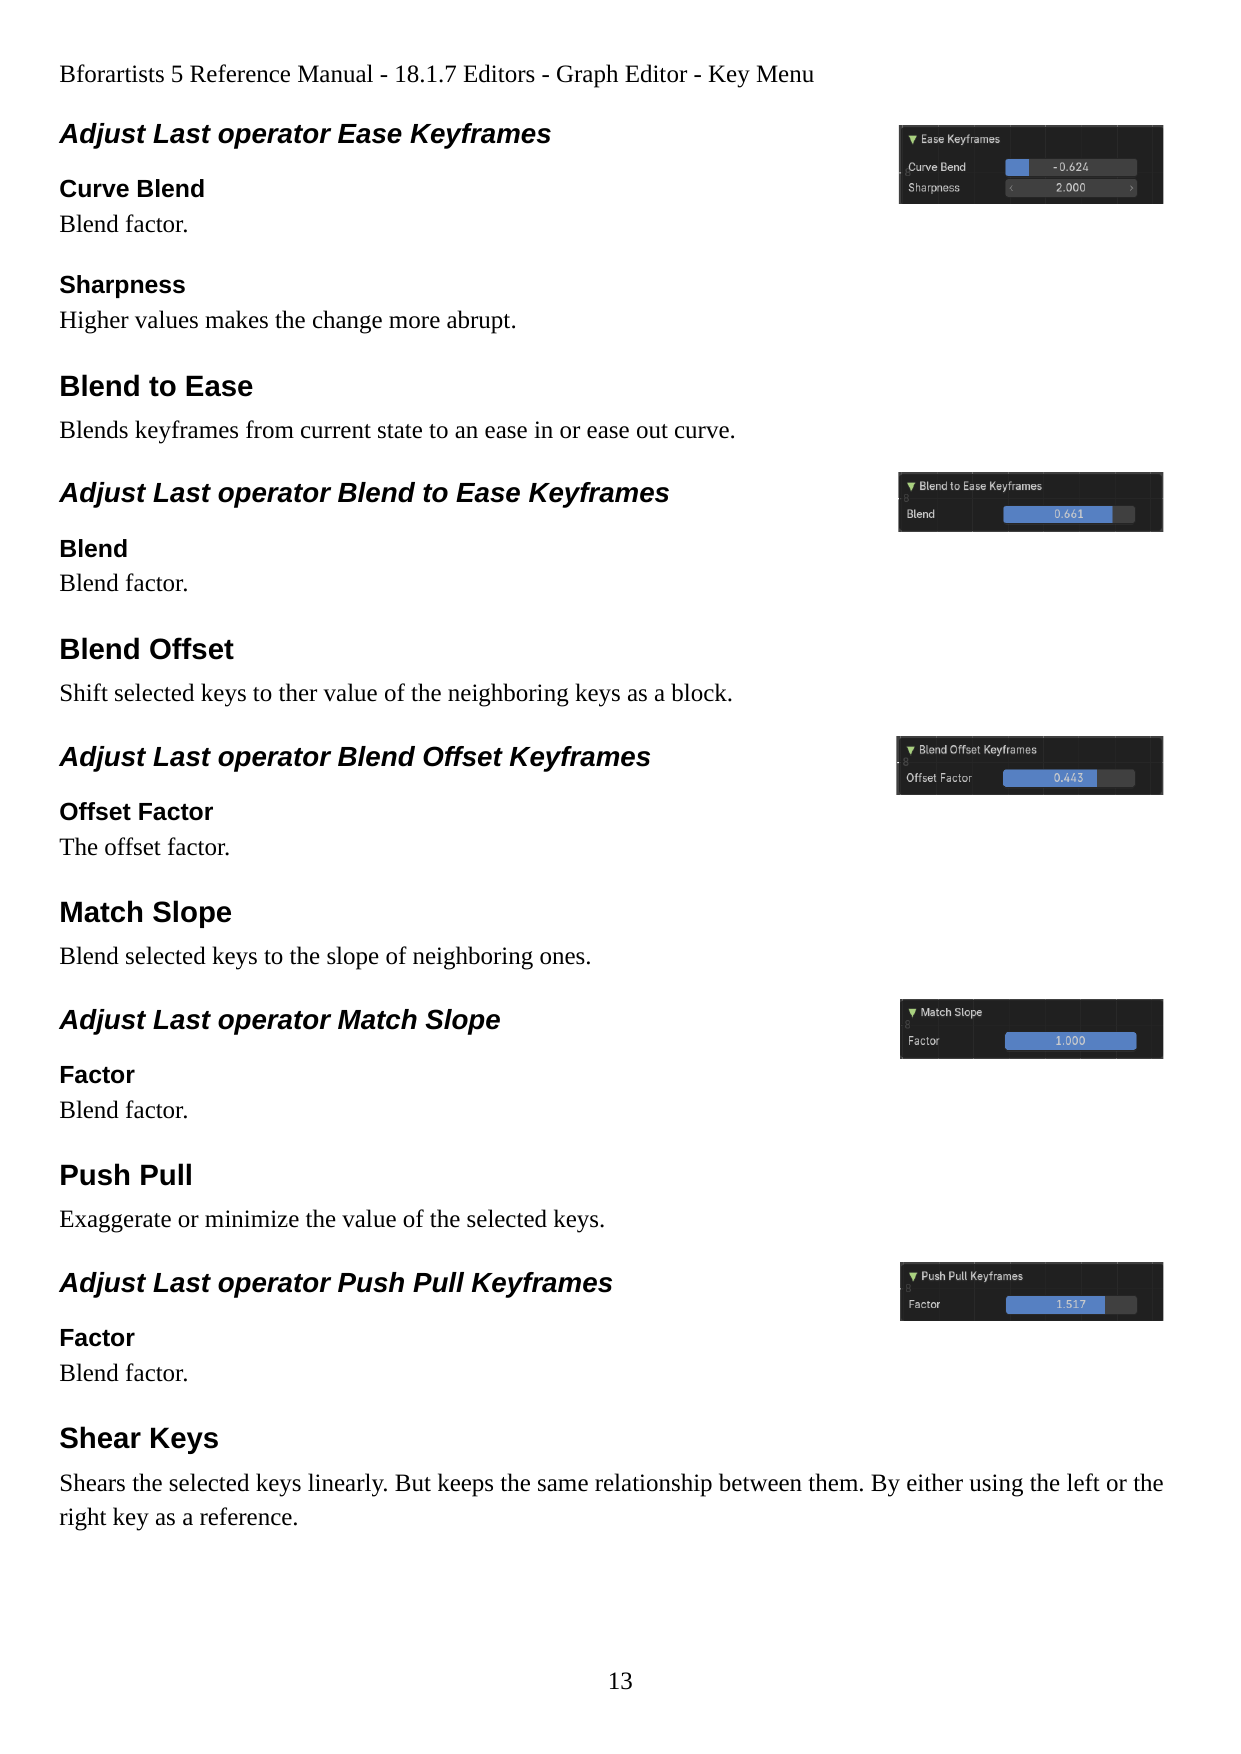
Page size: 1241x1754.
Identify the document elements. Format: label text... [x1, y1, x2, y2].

subtitle Blend Offset [59, 632, 1181, 666]
subtitle Factor [59, 1323, 1181, 1352]
subtitle Adjust Last operator Push Pull Keyframes [59, 1266, 900, 1298]
picture [898, 472, 1164, 532]
picture [900, 999, 1164, 1059]
subtitle Adjust Last operator Ease Keyframes [59, 117, 1181, 149]
subtitle Offset Factor [59, 797, 1181, 825]
text Blend factor. [59, 1095, 1181, 1123]
subtitle Push Pull [59, 1158, 1181, 1192]
subtitle Adjust Last operator Blend to Ease Keyframes [59, 477, 898, 509]
subtitle Adjust Last operator Blend Offset Keyframes [59, 740, 896, 772]
text The offset factor. [59, 832, 1181, 860]
subtitle Factor [59, 1060, 1181, 1088]
text Exaggerate or minimize the value of the selected keys. [59, 1204, 1181, 1233]
text Blend selected keys to the slope of neighboring ones. [59, 941, 1181, 970]
subtitle Blend to Ease [59, 369, 1181, 403]
text Blend factor. [59, 568, 1181, 597]
subtitle Match Slope [59, 895, 1181, 929]
subtitle Adjust Last operator Match Slope [59, 1003, 900, 1035]
subtitle [1164, 174, 1181, 203]
text Shift selected keys to ther value of the neighboring keys as a block. [59, 678, 1181, 707]
subtitle Sharpness [59, 271, 1181, 299]
text Shears the selected keys linearly. But keeps the same relationship between them. By either using the left or the right key as a reference. [59, 1468, 1181, 1531]
text Blend factor. [59, 209, 1181, 238]
picture [898, 125, 1164, 204]
subtitle Blend [59, 534, 1181, 562]
text Higher values makes the change more abrupt. [59, 305, 1181, 334]
picture [896, 736, 1164, 795]
subtitle Curve Blend [59, 174, 898, 203]
text Blend factor. [59, 1358, 1181, 1387]
subtitle Shear Keys [59, 1421, 1181, 1455]
text Blends keyframes from current state to an ease in or ease out curve. [59, 415, 1181, 444]
picture [900, 1262, 1164, 1321]
